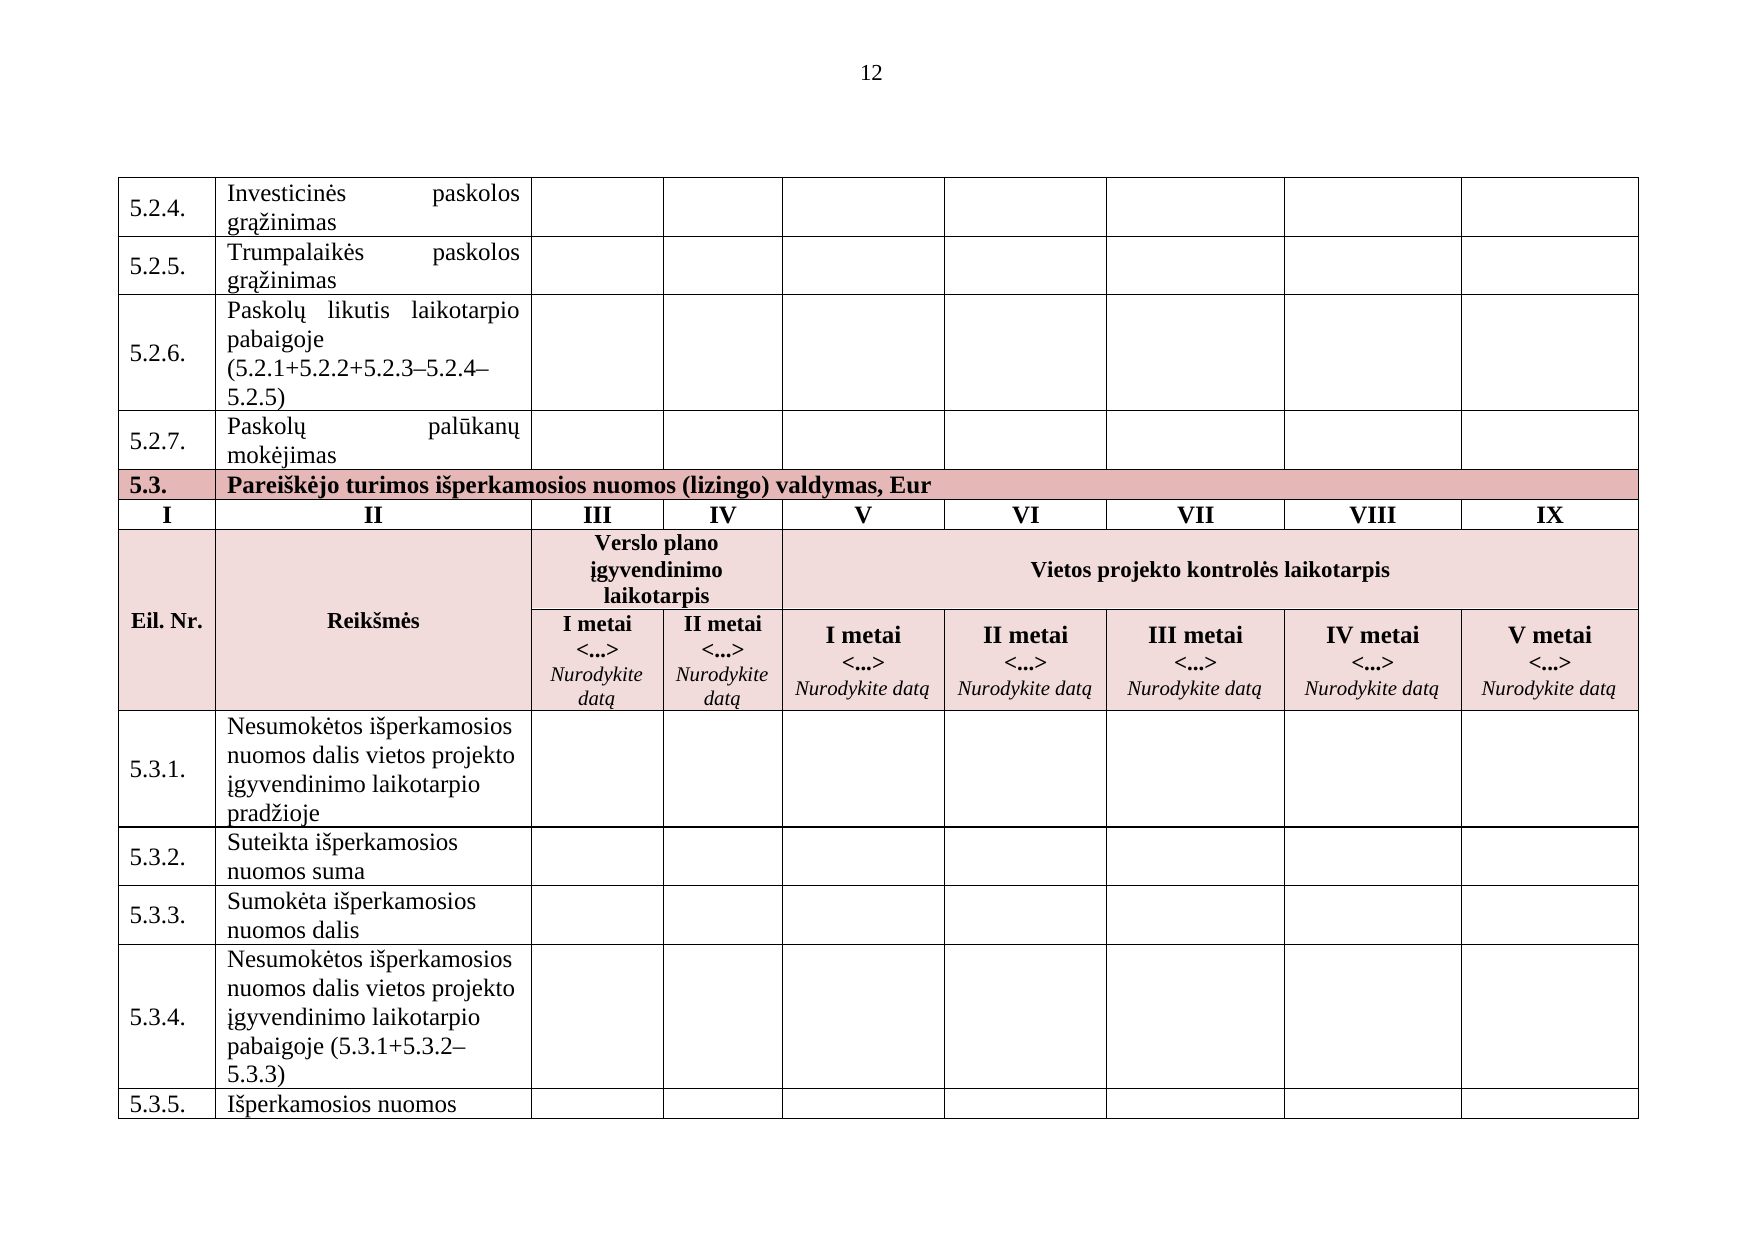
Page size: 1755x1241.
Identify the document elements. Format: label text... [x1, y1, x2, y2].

table_cell 5.3.5. [119, 1089, 215, 1118]
table_cell [1107, 828, 1284, 885]
table_cell 5.3.3. [119, 886, 215, 943]
table_cell [1462, 295, 1638, 410]
table_cell [1285, 828, 1461, 885]
table_cell [945, 295, 1106, 410]
table_cell III metai <...> Nurodykite datą [1107, 610, 1284, 710]
table_cell Paskolų palūkanų mokėjimas [216, 411, 531, 469]
table_cell Investicinės paskolos grąžinimas [216, 178, 531, 236]
table_cell [1107, 886, 1284, 943]
table_cell 5.3.2. [119, 828, 215, 885]
table_cell [532, 1089, 663, 1118]
table_cell [945, 411, 1106, 469]
table_cell Nesumokėtos išperkamosios nuomos dalis vietos projekto įgyvendinimo laikotarpio pradžioje [216, 711, 531, 826]
table_cell [1285, 178, 1461, 236]
table_cell [1285, 945, 1461, 1088]
table_cell [1462, 1089, 1638, 1118]
table_cell 5.3.4. [119, 945, 215, 1088]
table_cell [664, 178, 782, 236]
table_cell [783, 945, 944, 1088]
table_cell Vietos projekto kontrolės laikotarpis [783, 530, 1638, 608]
table_cell Išperkamosios nuomos [216, 1089, 531, 1118]
table_cell Sumokėta išperkamosios nuomos dalis [216, 886, 531, 943]
table_cell VI [945, 500, 1106, 528]
table_cell [532, 237, 663, 294]
table_cell Paskolų likutis laikotarpio pabaigoje (5.2.1+5.2.2+5.2.3–5.2.4–5.2.5) [216, 295, 531, 410]
table_cell IV [664, 500, 782, 528]
table_cell [1285, 711, 1461, 826]
table_cell V metai <...> Nurodykite datą [1462, 610, 1638, 710]
table_cell [532, 178, 663, 236]
table_cell [945, 945, 1106, 1088]
table_cell I [119, 500, 215, 528]
table_cell [945, 178, 1106, 236]
table_cell [1285, 295, 1461, 410]
table_cell [1107, 178, 1284, 236]
table_cell [945, 828, 1106, 885]
table_cell [664, 237, 782, 294]
table_cell [783, 178, 944, 236]
table_cell [664, 828, 782, 885]
table_cell [664, 411, 782, 469]
table_cell III [532, 500, 663, 528]
table_cell IX [1462, 500, 1638, 528]
table_cell [783, 711, 944, 826]
table_cell [1462, 828, 1638, 885]
table_cell [1107, 945, 1284, 1088]
table_cell 5.3. [119, 470, 215, 499]
table_cell [1462, 711, 1638, 826]
table_cell [783, 828, 944, 885]
table_cell [1462, 886, 1638, 943]
table_cell 5.2.5. [119, 237, 215, 294]
table_cell [1462, 237, 1638, 294]
table_cell [532, 295, 663, 410]
table_cell II metai <...> Nurodykite datą [664, 610, 782, 710]
table_cell [783, 886, 944, 943]
table_cell [1462, 411, 1638, 469]
table_cell 5.2.4. [119, 178, 215, 236]
table_cell [532, 711, 663, 826]
table_cell [945, 237, 1106, 294]
table_cell 5.2.7. [119, 411, 215, 469]
table_cell [664, 295, 782, 410]
table_cell [1462, 178, 1638, 236]
table_cell [783, 237, 944, 294]
table_cell [1107, 295, 1284, 410]
table_cell [1285, 237, 1461, 294]
table_cell I metai <...> Nurodykite datą [532, 610, 663, 710]
table_cell [1285, 1089, 1461, 1118]
table_cell [1107, 237, 1284, 294]
table_cell Pareiškėjo turimos išperkamosios nuomos (lizingo) valdymas, Eur [216, 470, 1638, 499]
table_cell 5.3.1. [119, 711, 215, 826]
table_cell [1462, 945, 1638, 1088]
table_cell 5.2.6. [119, 295, 215, 410]
table_cell [664, 1089, 782, 1118]
table_cell [532, 411, 663, 469]
table_cell [1107, 411, 1284, 469]
table_cell [783, 411, 944, 469]
table_cell VII [1107, 500, 1284, 528]
table_cell Eil. Nr. [119, 530, 215, 710]
table_cell [532, 828, 663, 885]
table_cell [1285, 886, 1461, 943]
table_cell Nesumokėtos išperkamosios nuomos dalis vietos projekto įgyvendinimo laikotarpio pabaigoje (5.3.1+5.3.2–5.3.3) [216, 945, 531, 1088]
table_cell [945, 886, 1106, 943]
table_cell [1107, 1089, 1284, 1118]
table_cell IV metai <...> Nurodykite datą [1285, 610, 1461, 710]
table_cell [783, 1089, 944, 1118]
table_cell Suteikta išperkamosios nuomos suma [216, 828, 531, 885]
table_cell [1285, 411, 1461, 469]
table_cell [532, 945, 663, 1088]
table_cell Reikšmės [216, 530, 531, 710]
table_cell VIII [1285, 500, 1461, 528]
table_cell [664, 886, 782, 943]
table_cell [945, 711, 1106, 826]
table_cell [1107, 711, 1284, 826]
table_cell [664, 945, 782, 1088]
table_cell [664, 711, 782, 826]
table_cell Trumpalaikės paskolos grąžinimas [216, 237, 531, 294]
table_cell II [216, 500, 531, 528]
table_cell [783, 295, 944, 410]
table_cell II metai <...> Nurodykite datą [945, 610, 1106, 710]
table_cell [945, 1089, 1106, 1118]
table_cell [532, 886, 663, 943]
table_cell Verslo plano įgyvendinimo laikotarpis [532, 530, 782, 608]
table_cell I metai <...> Nurodykite datą [783, 610, 944, 710]
table_cell V [783, 500, 944, 528]
